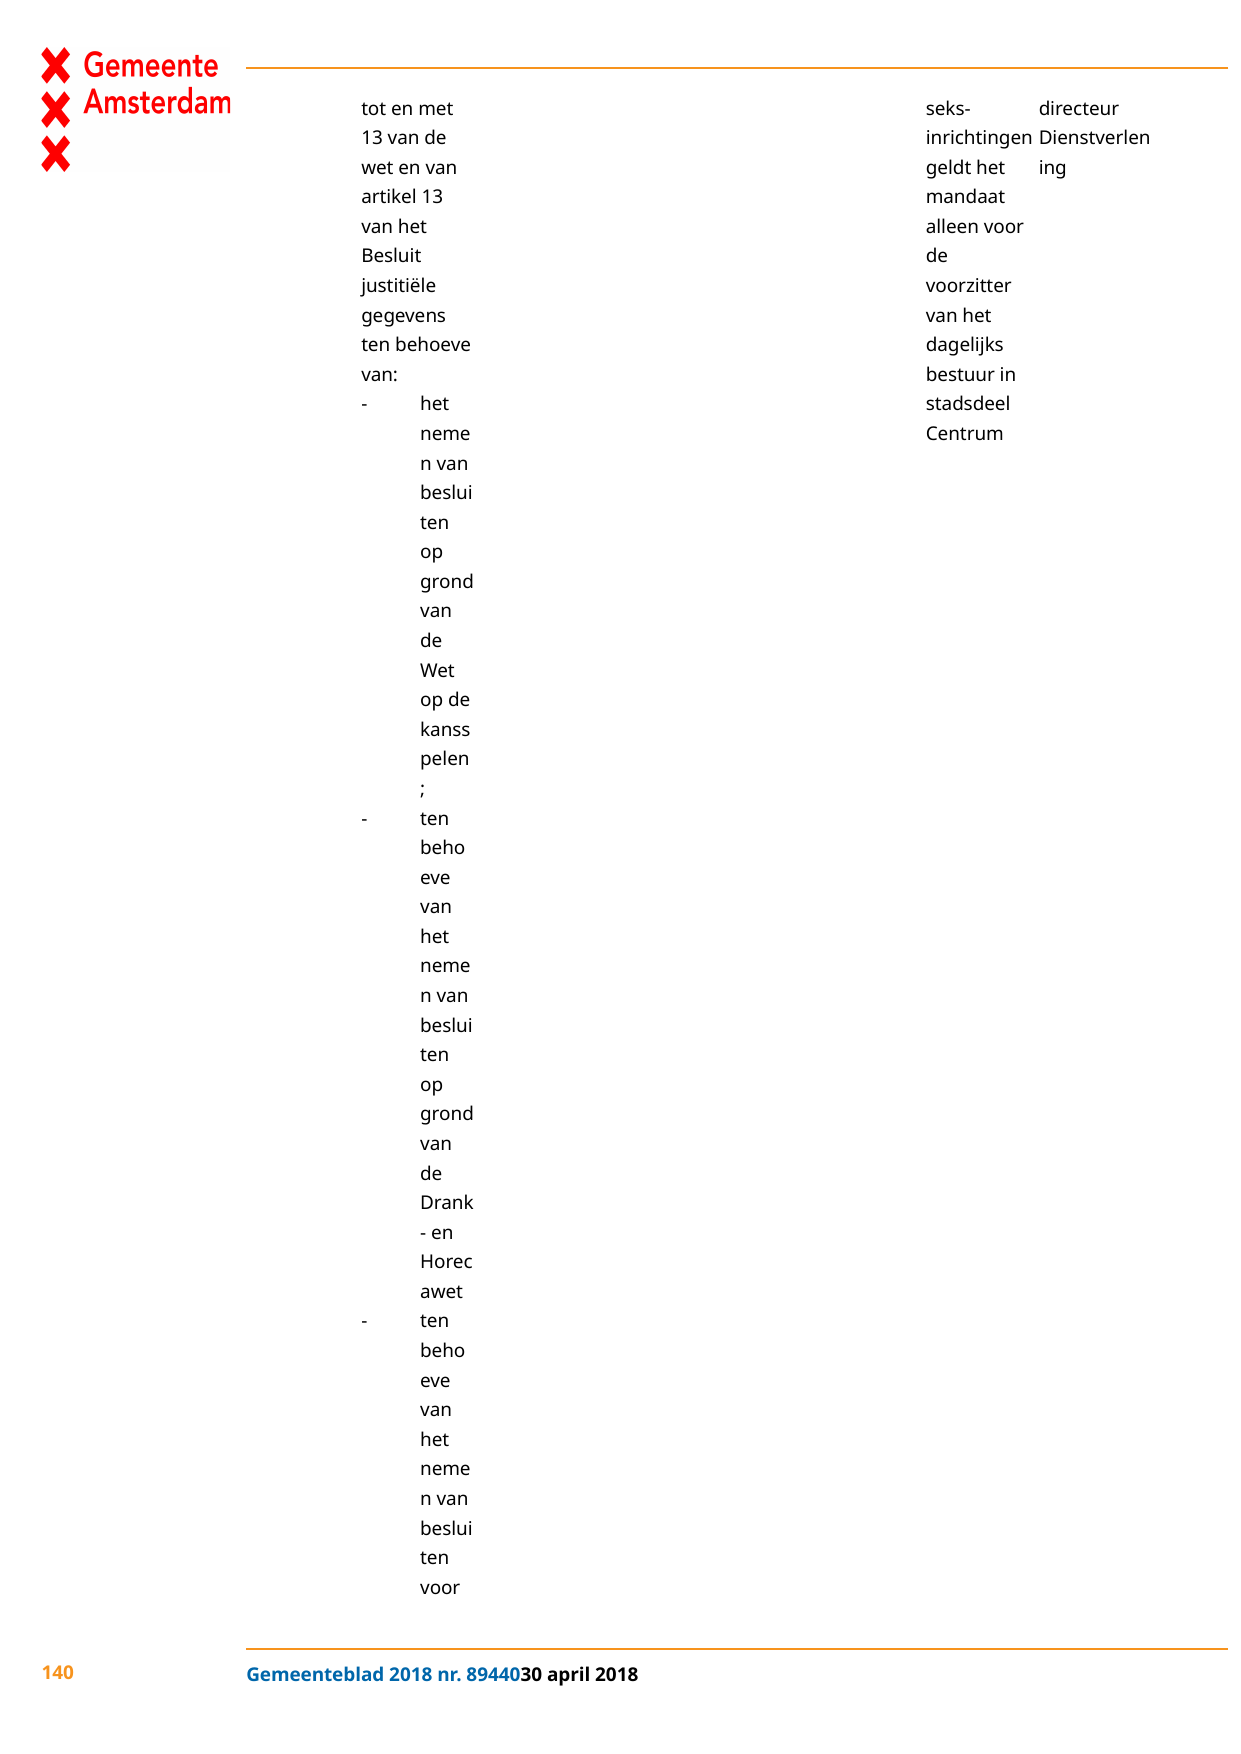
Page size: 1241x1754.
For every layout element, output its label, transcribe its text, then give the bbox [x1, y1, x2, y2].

picture [41, 47, 231, 172]
table_cell [813, 95, 926, 1600]
table_cell tot en met 13 van de wet en van artikel 13 van het Besluit justitiële gegevens ten behoeve van: het nemen van besluiten op grond van de Wet op de kansspelen; ten behoeve van het nemen van besluiten op grond van de Drank- en Horecawet ten behoeve van het nemen van besluiten voor [361, 95, 474, 1600]
table_cell [700, 95, 813, 1600]
table_cell [248, 95, 361, 1600]
table_cell directeur Dienstverlening [1039, 95, 1152, 1600]
table_cell [474, 95, 587, 1600]
table_cell [587, 95, 700, 1600]
table_cell seks-inrichtingen geldt het mandaat alleen voor de voorzitter van het dagelijks bestuur in stadsdeel Centrum [926, 95, 1038, 1600]
